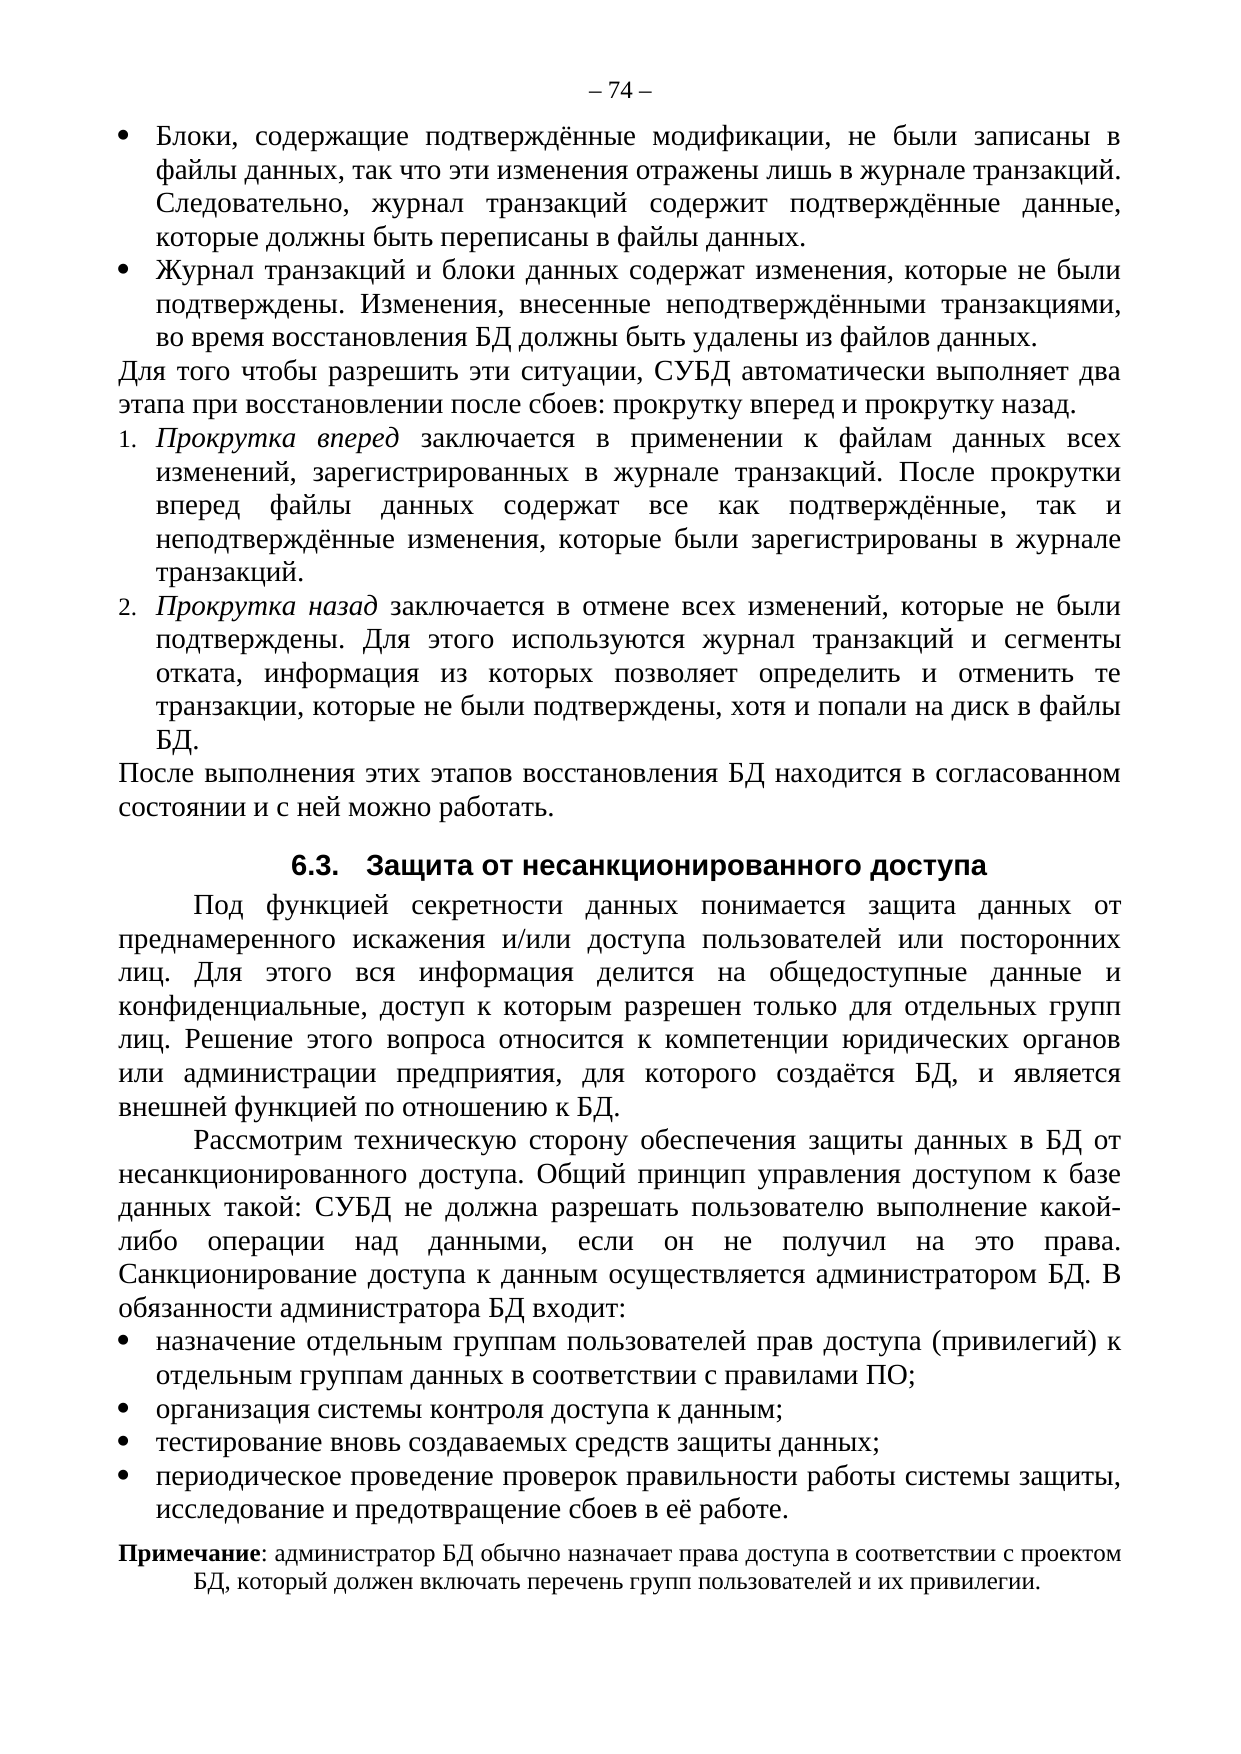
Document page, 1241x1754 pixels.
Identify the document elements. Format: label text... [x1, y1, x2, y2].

text Примечание: администратор БД обычно назначает права доступа в соответствии с проектом БД, который должен включать перечень групп пользователей и их привилегии. [118, 1538, 1122, 1595]
subtitle Защита от несанкционированного доступа [156, 848, 1122, 881]
list Прокрутка назад заключается в отмене всех изменений, которые не были подтверждены. Для этого используются журнал транзакций и сегменты отката, информация из которых позволяет определить и отменить те транзакции, которые не были подтверждены, хотя и попали на диск в файлы БД. [118, 588, 1122, 756]
text Для того чтобы разрешить эти ситуации, СУБД автоматически выполняет два этапа при восстановлении после сбоев: прокрутку вперед и прокрутку назад. [118, 353, 1122, 420]
text После выполнения этих этапов восстановления БД находится в согласованном состоянии и с ней можно работать. [118, 756, 1122, 823]
list Прокрутка вперед заключается в применении к файлам данных всех изменений, зарегистрированных в журнале транзакций. После прокрутки вперед файлы данных содержат все как подтверждённые, так и неподтверждённые изменения, которые были зарегистрированы в журнале транзакций. [118, 420, 1122, 588]
list Журнал транзакций и блоки данных содержат изменения, которые не были подтверждены. Изменения, внесенные неподтверждёнными транзакциями, во время восстановления БД должны быть удалены из файлов данных. [118, 252, 1122, 353]
list периодическое проведение проверок правильности работы системы защиты, исследование и предотвращение сбоев в её работе. [118, 1458, 1122, 1525]
list Блоки, содержащие подтверждённые модификации, не были записаны в файлы данных, так что эти изменения отражены лишь в журнале транзакций. Следовательно, журнал транзакций содержит подтверждённые данные, которые должны быть переписаны в файлы данных. [118, 118, 1122, 252]
text Рассмотрим техническую сторону обеспечения защиты данных в БД от несанкционированного доступа. Общий принцип управления доступом к базе данных такой: СУБД не должна разрешать пользователю выполнение какой-либо операции над данными, если он не получил на это права. Санкционирование доступа к данным осуществляется администратором БД. В обязанности администратора БД входит: [118, 1122, 1122, 1323]
text Под функцией секретности данных понимается защита данных от преднамеренного искажения и/или доступа пользователей или посторонних лиц. Для этого вся информация делится на общедоступные данные и конфиденциальные, доступ к которым разрешен только для отдельных групп лиц. Решение этого вопроса относится к компетенции юридических органов или администрации предприятия, для которого создаётся БД, и является внешней функцией по отношению к БД. [118, 887, 1122, 1122]
list тестирование вновь создаваемых средств защиты данных; [118, 1424, 1122, 1458]
list организация системы контроля доступа к данным; [118, 1391, 1122, 1424]
list назначение отдельным группам пользователей прав доступа (привилегий) к отдельным группам данных в соответствии с правилами ПО; [118, 1323, 1122, 1391]
